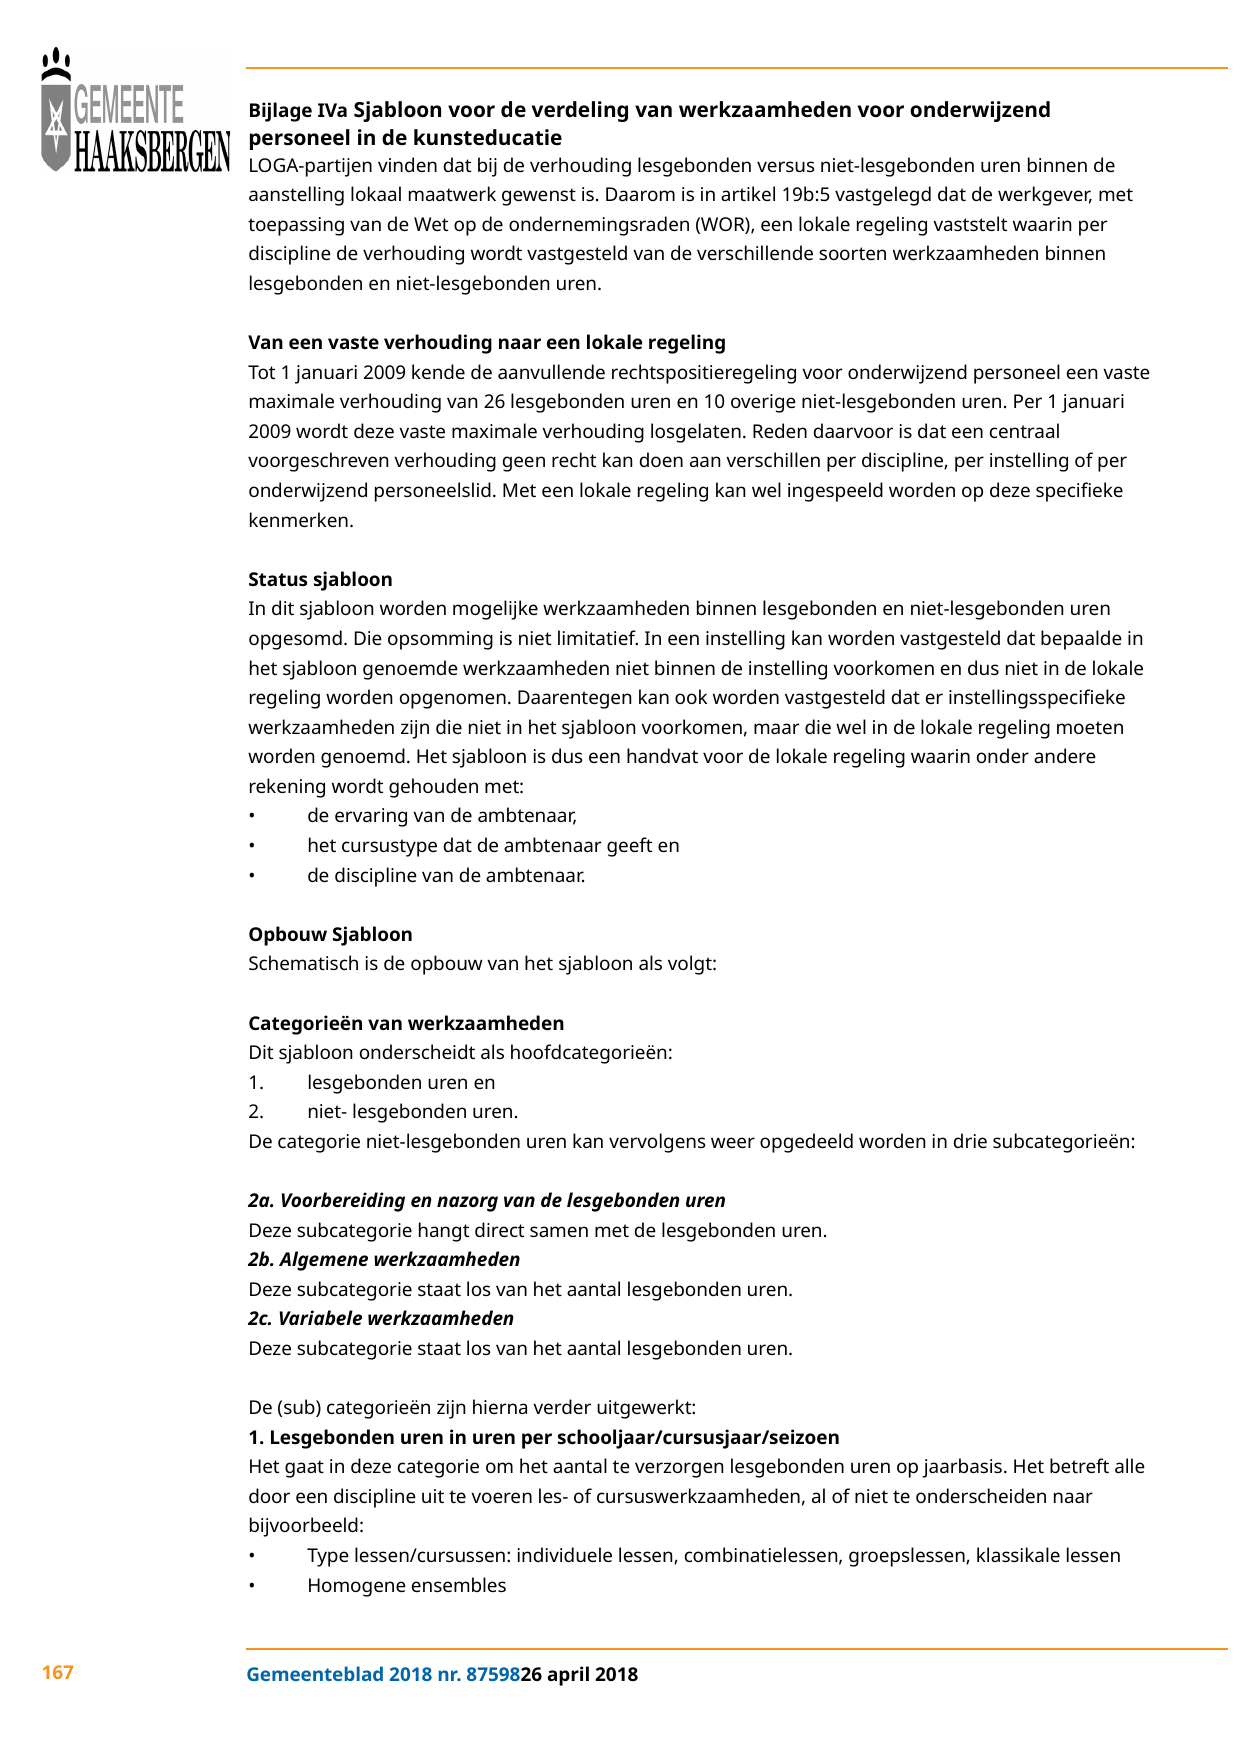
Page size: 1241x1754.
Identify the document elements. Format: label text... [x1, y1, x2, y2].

text 2c. Variabele werkzaamheden [248, 1306, 1152, 1331]
text Deze subcategorie staat los van het aantal lesgebonden uren. [248, 1276, 1152, 1302]
list Homogene ensembles [248, 1572, 1152, 1597]
text LOGA-partijen vinden dat bij de verhouding lesgebonden versus niet-lesgebonden uren binnen de aanstelling lokaal maatwerk gewenst is. Daarom is in artikel 19b:5 vastgelegd dat de werkgever, met toepassing van de Wet op de ondernemingsraden (WOR), een lokale regeling vaststelt waarin per discipline de verhouding wordt vastgesteld van de verschillende soorten werkzaamheden binnen lesgebonden en niet-lesgebonden uren. [248, 152, 1152, 296]
text Tot 1 januari 2009 kende de aanvullende rechtspositieregeling voor onderwijzend personeel een vaste maximale verhouding van 26 lesgebonden uren en 10 overige niet-lesgebonden uren. Per 1 januari 2009 wordt deze vaste maximale verhouding losgelaten. Reden daarvoor is dat een centraal voorgeschreven verhouding geen recht kan doen aan verschillen per discipline, per instelling of per onderwijzend personeelslid. Met een lokale regeling kan wel ingespeeld worden op deze specifieke kenmerken. [248, 359, 1152, 532]
text Bijlage IVa Sjabloon voor de verdeling van werkzaamheden voor onderwijzend personeel in de kunsteducatie [248, 95, 1152, 152]
text Opbouw Sjabloon [248, 921, 1152, 947]
text 2a. Voorbereiding en nazorg van de lesgebonden uren [248, 1187, 1152, 1213]
text Schematisch is de opbouw van het sjabloon als volgt: [248, 951, 1152, 976]
list het cursustype dat de ambtenaar geeft en [248, 832, 1152, 858]
text In dit sjabloon worden mogelijke werkzaamheden binnen lesgebonden en niet-lesgebonden uren opgesomd. Die opsomming is niet limitatief. In een instelling kan worden vastgesteld dat bepaalde in het sjabloon genoemde werkzaamheden niet binnen de instelling voorkomen en dus niet in de lokale regeling worden opgenomen. Daarentegen kan ook worden vastgesteld dat er instellingsspecifieke werkzaamheden zijn die niet in het sjabloon voorkomen, maar die wel in de lokale regeling moeten worden genoemd. Het sjabloon is dus een handvat voor de lokale regeling waarin onder andere rekening wordt gehouden met: [248, 596, 1152, 799]
text Het gaat in deze categorie om het aantal te verzorgen lesgebonden uren op jaarbasis. Het betreft alle door een discipline uit te voeren les- of cursuswerkzaamheden, al of niet te onderscheiden naar bijvoorbeeld: [248, 1453, 1152, 1538]
text Van een vaste verhouding naar een lokale regeling [248, 329, 1152, 355]
text Deze subcategorie staat los van het aantal lesgebonden uren. [248, 1335, 1152, 1361]
text 1. Lesgebonden uren in uren per schooljaar/cursusjaar/seizoen [248, 1424, 1152, 1449]
text Dit sjabloon onderscheidt als hoofdcategorieën: [248, 1039, 1152, 1065]
list lesgebonden uren en [248, 1069, 1152, 1094]
text Categorieën van werkzaamheden [248, 1010, 1152, 1035]
text Status sjabloon [248, 566, 1152, 592]
list de discipline van de ambtenaar. [248, 862, 1152, 887]
picture [41, 47, 231, 172]
list niet- lesgebonden uren. [248, 1098, 1152, 1124]
list Type lessen/cursussen: individuele lessen, combinatielessen, groepslessen, klassikale lessen [248, 1542, 1152, 1568]
text De categorie niet-lesgebonden uren kan vervolgens weer opgedeeld worden in drie subcategorieën: [248, 1128, 1152, 1154]
text 2b. Algemene werkzaamheden [248, 1246, 1152, 1272]
text Deze subcategorie hangt direct samen met de lesgebonden uren. [248, 1217, 1152, 1242]
text De (sub) categorieën zijn hierna verder uitgewerkt: [248, 1394, 1152, 1420]
list de ervaring van de ambtenaar, [248, 803, 1152, 828]
